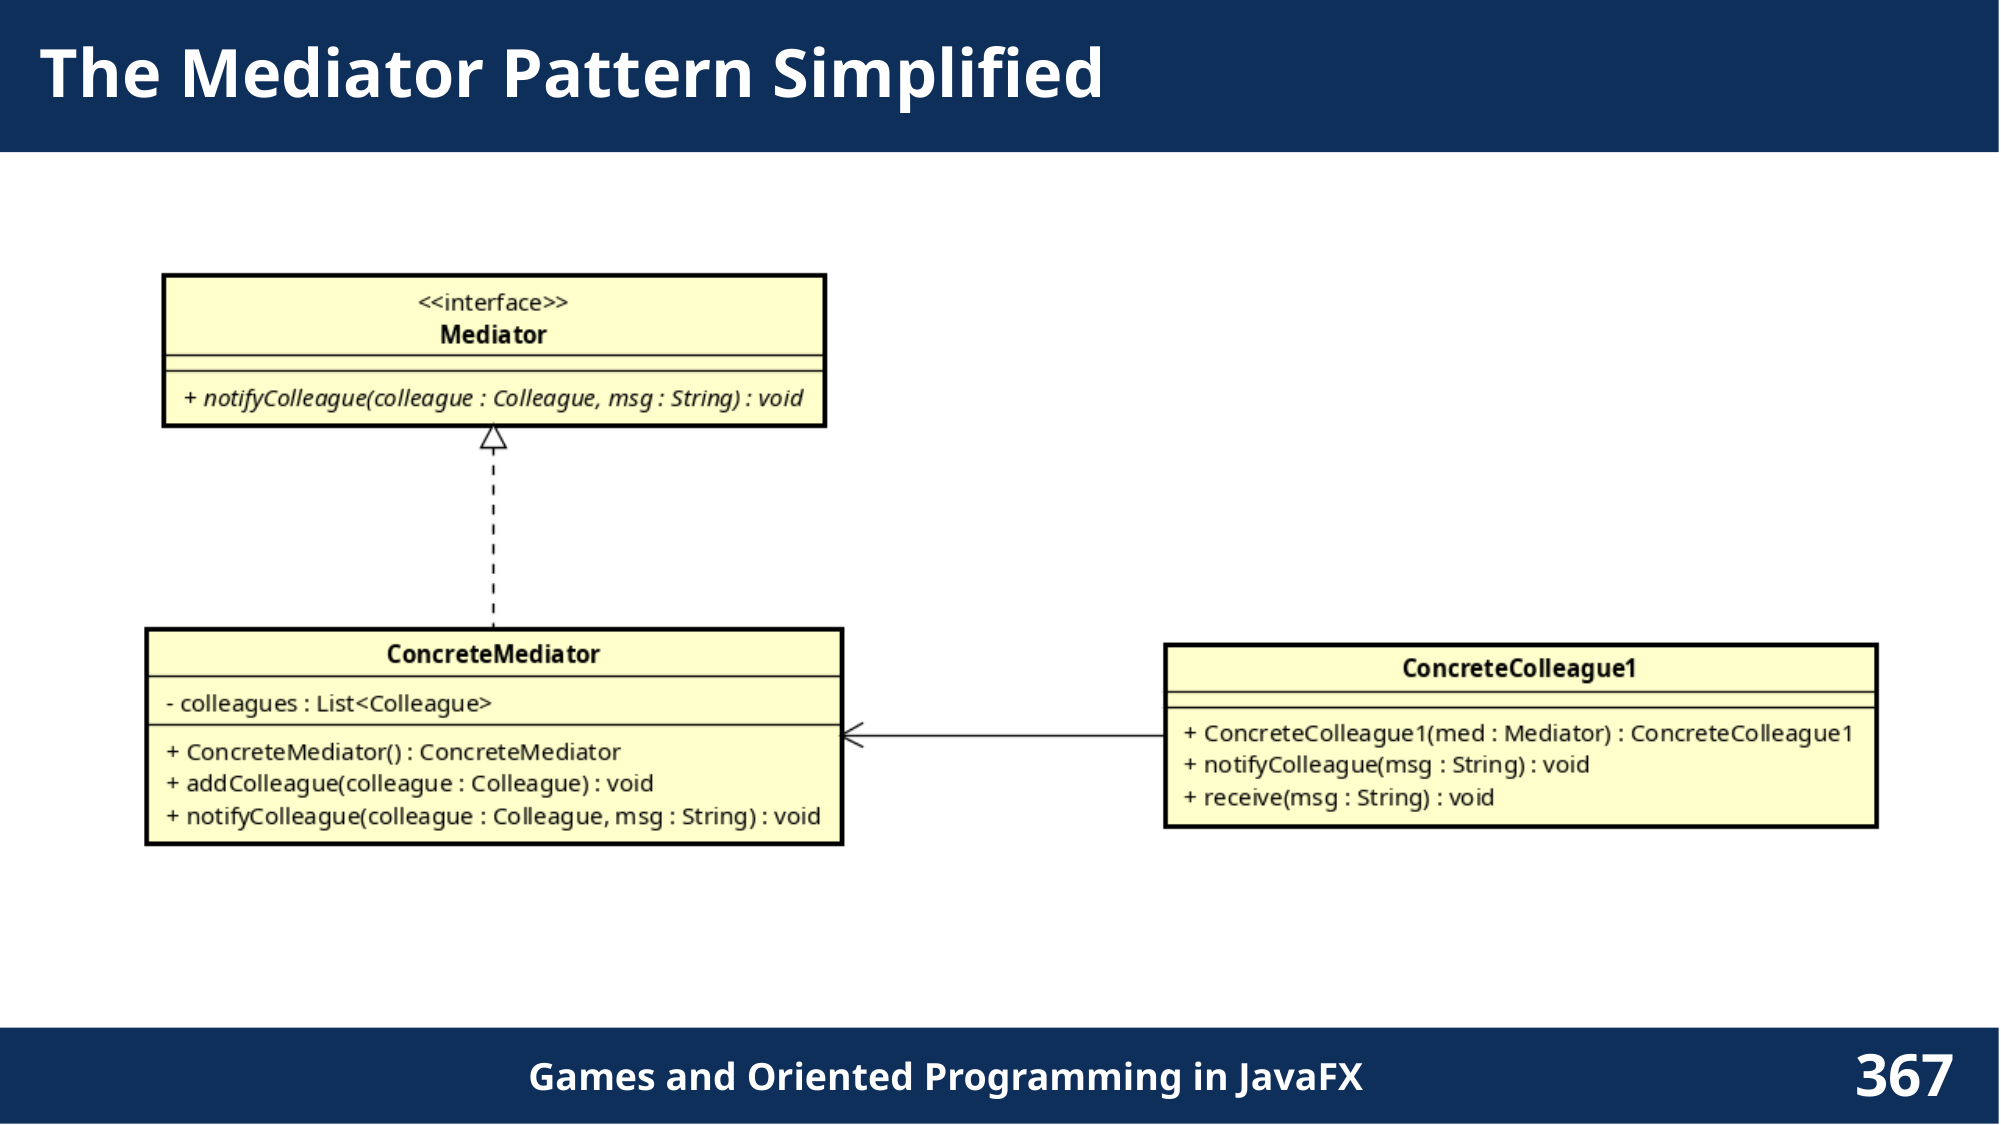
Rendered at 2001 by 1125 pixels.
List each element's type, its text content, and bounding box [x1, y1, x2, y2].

picture [118, 206, 1948, 931]
text_box The Mediator Pattern Simplified [25, 23, 1999, 119]
